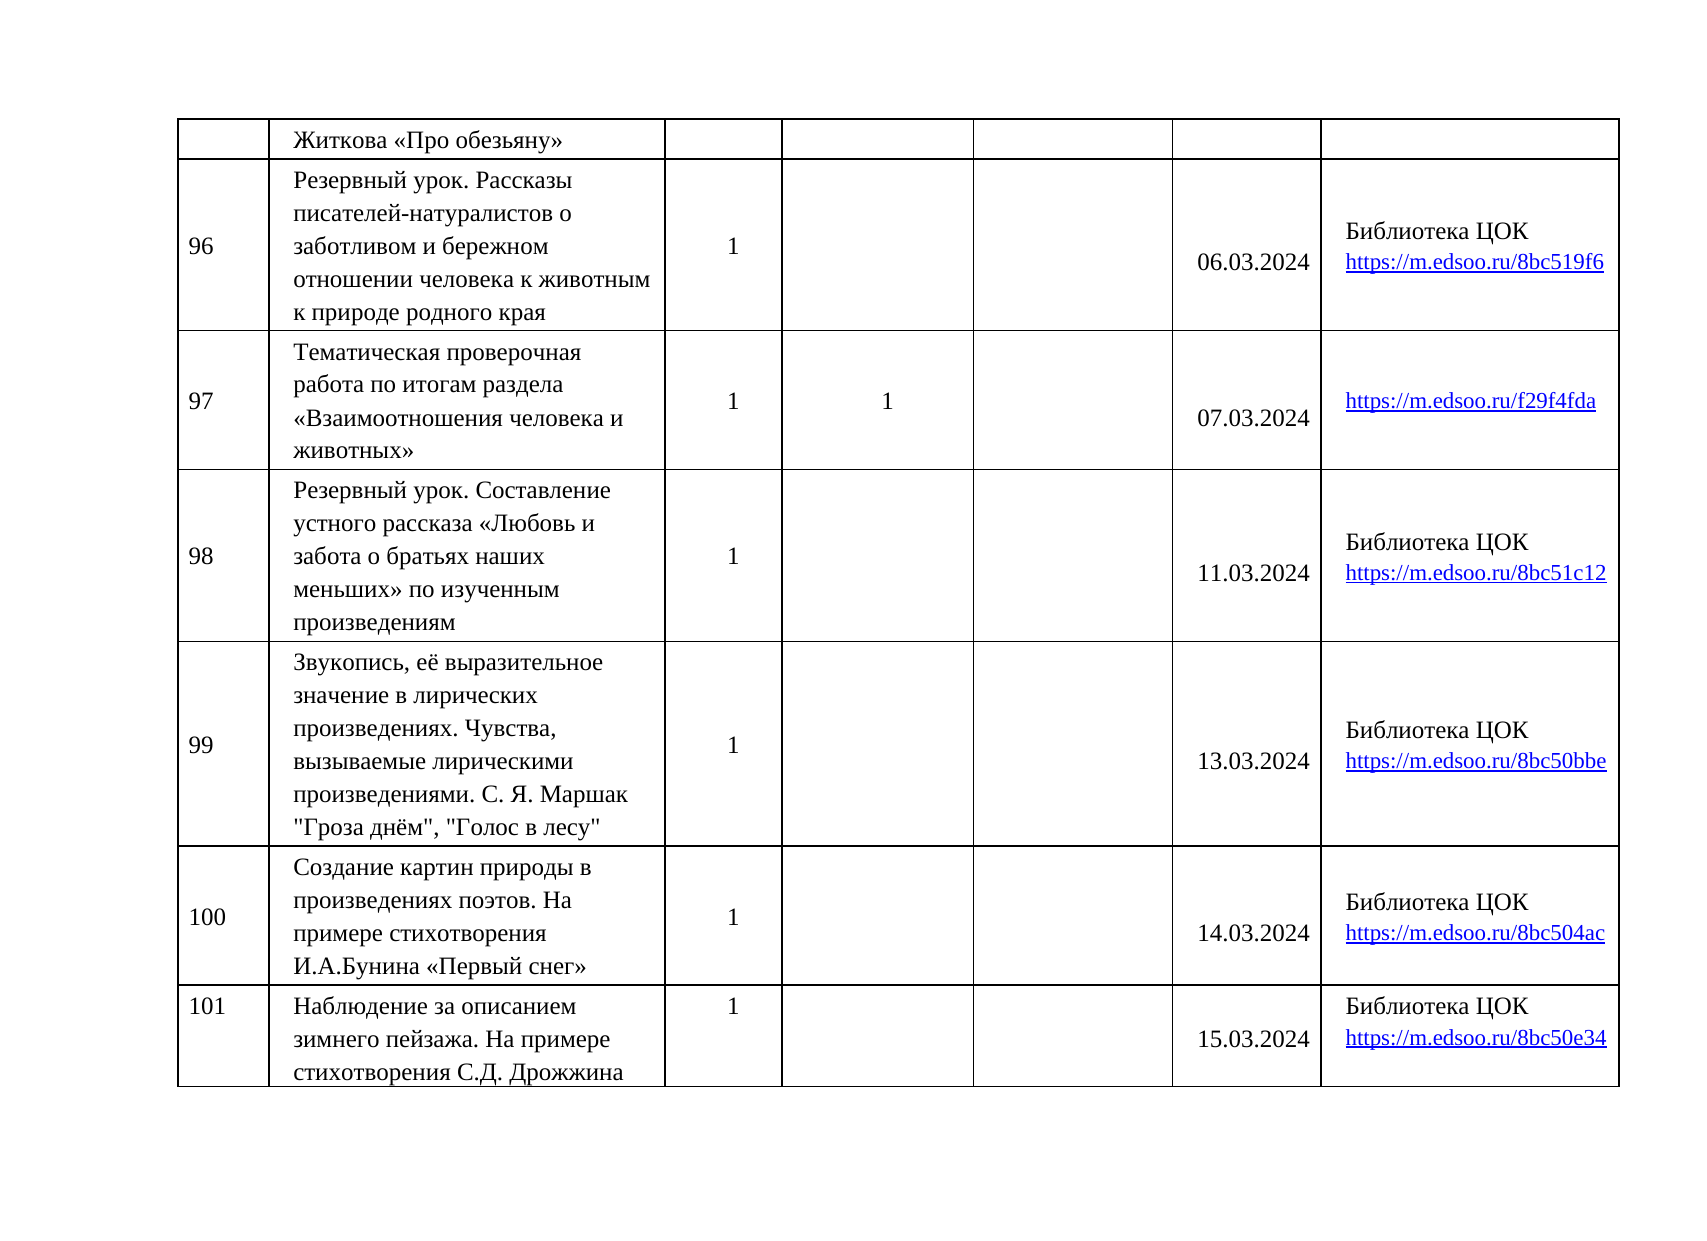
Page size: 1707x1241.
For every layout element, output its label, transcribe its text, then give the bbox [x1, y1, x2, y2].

table_cell Библиотека ЦОК https://m.edsoo.ru/8bc50e34 [1322, 986, 1618, 1086]
table_cell [179, 120, 268, 158]
table_cell 13.03.2024 [1173, 642, 1320, 845]
table_cell 98 [179, 470, 268, 641]
table_cell 101 [179, 986, 268, 1086]
table_cell Резервный урок. Рассказы писателей-натуралистов о заботливом и бережном отношении человека к животным к природе родного края [270, 160, 664, 330]
table_cell [974, 642, 1172, 845]
table_cell Резервный урок. Составление устного рассказа «Любовь и забота о братьях наших меньших» по изученным произведениям [270, 470, 664, 641]
table_cell 1 [666, 847, 781, 984]
table_cell 1 [666, 986, 781, 1086]
table_cell https://m.edsoo.ru/f29f4fda [1322, 331, 1618, 469]
table_cell [783, 160, 973, 330]
table_cell [1173, 120, 1320, 158]
table_cell [666, 120, 781, 158]
table_cell [783, 470, 973, 641]
table_cell Библиотека ЦОК https://m.edsoo.ru/8bc504ac [1322, 847, 1618, 984]
table_cell [974, 160, 1172, 330]
table_cell Создание картин природы в произведениях поэтов. На примере стихотворения И.А.Бунина «Первый снег» [270, 847, 664, 984]
table_cell 1 [666, 331, 781, 469]
table_cell [1322, 120, 1618, 158]
table_cell 99 [179, 642, 268, 845]
table_cell 97 [179, 331, 268, 469]
table_cell [783, 847, 973, 984]
table_cell 15.03.2024 [1173, 986, 1320, 1086]
table_cell 14.03.2024 [1173, 847, 1320, 984]
table_cell [783, 986, 973, 1086]
table_cell 100 [179, 847, 268, 984]
table_cell [974, 470, 1172, 641]
table_cell [783, 642, 973, 845]
table_cell Наблюдение за описанием зимнего пейзажа. На примере стихотворения С.Д. Дрожжина [270, 986, 664, 1086]
table_cell Библиотека ЦОК https://m.edsoo.ru/8bc50bbe [1322, 642, 1618, 845]
table_cell 06.03.2024 [1173, 160, 1320, 330]
table_cell Библиотека ЦОК https://m.edsoo.ru/8bc519f6 [1322, 160, 1618, 330]
table_cell [974, 847, 1172, 984]
table_cell [974, 120, 1172, 158]
table_cell 07.03.2024 [1173, 331, 1320, 469]
table_cell 11.03.2024 [1173, 470, 1320, 641]
table_cell 1 [783, 331, 973, 469]
table_cell Звукопись, её выразительное значение в лирических произведениях. Чувства, вызываемые лирическими произведениями. С. Я. Маршак "Гроза днём", "Голос в лесу" [270, 642, 664, 845]
table_cell Библиотека ЦОК https://m.edsoo.ru/8bc51c12 [1322, 470, 1618, 641]
table_cell Тематическая проверочная работа по итогам раздела «Взаимоотношения человека и животных» [270, 331, 664, 469]
table_cell [783, 120, 973, 158]
table_cell 1 [666, 470, 781, 641]
table_cell [974, 331, 1172, 469]
table_cell [974, 986, 1172, 1086]
table_cell 1 [666, 642, 781, 845]
table_cell 1 [666, 160, 781, 330]
table_cell Житкова «Про обезьяну» [270, 120, 664, 158]
table_cell 96 [179, 160, 268, 330]
